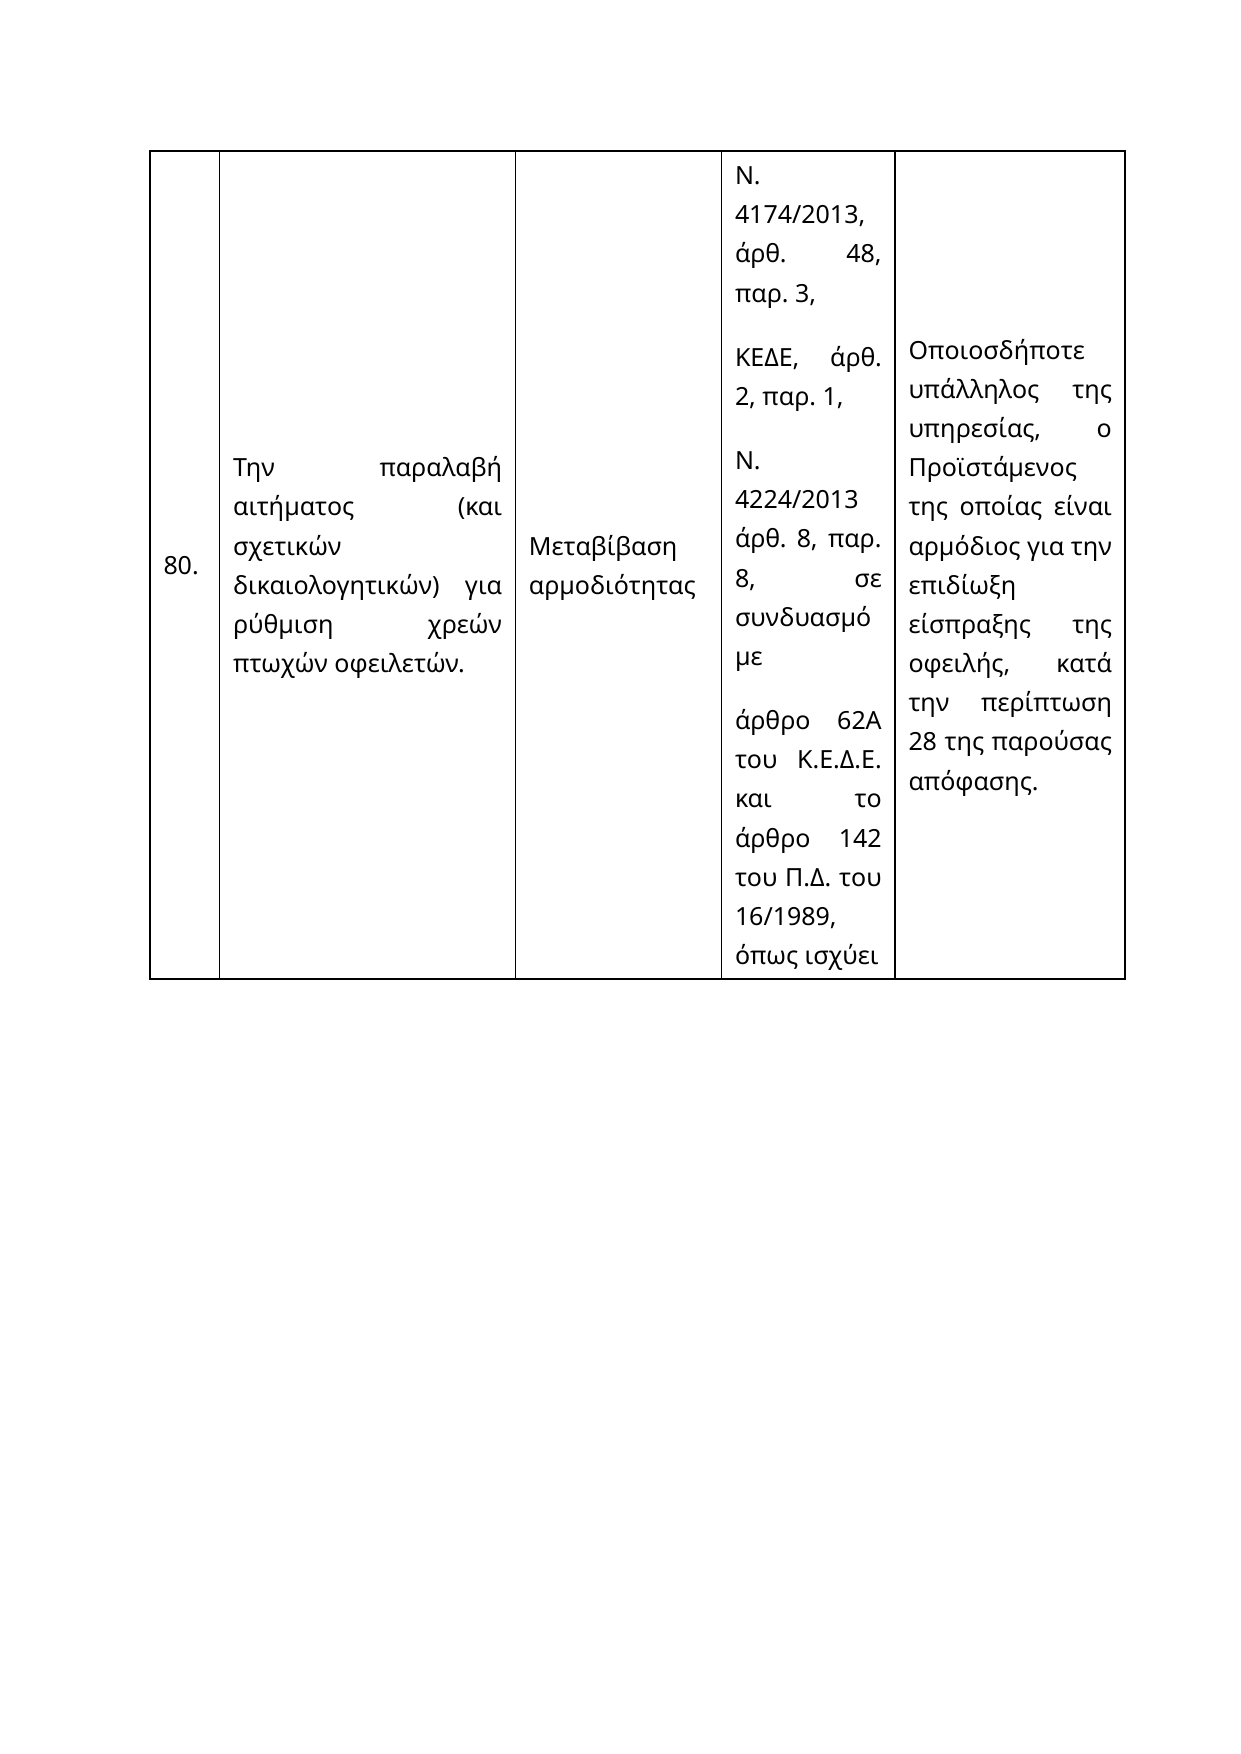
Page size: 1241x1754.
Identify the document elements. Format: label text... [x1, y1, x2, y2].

table_header 80. [151, 152, 219, 978]
table_header Μεταβίβαση αρμοδιότητας [516, 152, 721, 978]
table_header Οποιοσδήποτε υπάλληλος της υπηρεσίας, ο Προϊστάμενος της οποίας είναι αρμόδιος για την επιδίωξη είσπραξης της οφειλής, κατά την περίπτωση 28 της παρούσας απόφασης. [896, 152, 1124, 978]
table_header Την παραλαβή αιτήματος (και σχετικών δικαιολογητικών) για ρύθμιση χρεών πτωχών οφειλετών. [220, 152, 515, 978]
table_header Ν. 4174/2013, άρθ. 48, παρ. 3, ΚΕΔΕ, άρθ. 2, παρ. 1, Ν. 4224/2013 άρθ. 8, παρ. 8, σε συνδυασμό με άρθρο 62A του Κ.Ε.Δ.Ε. και το άρθρο 142 του Π.Δ. του 16/1989, όπως ισχύει [722, 152, 894, 978]
